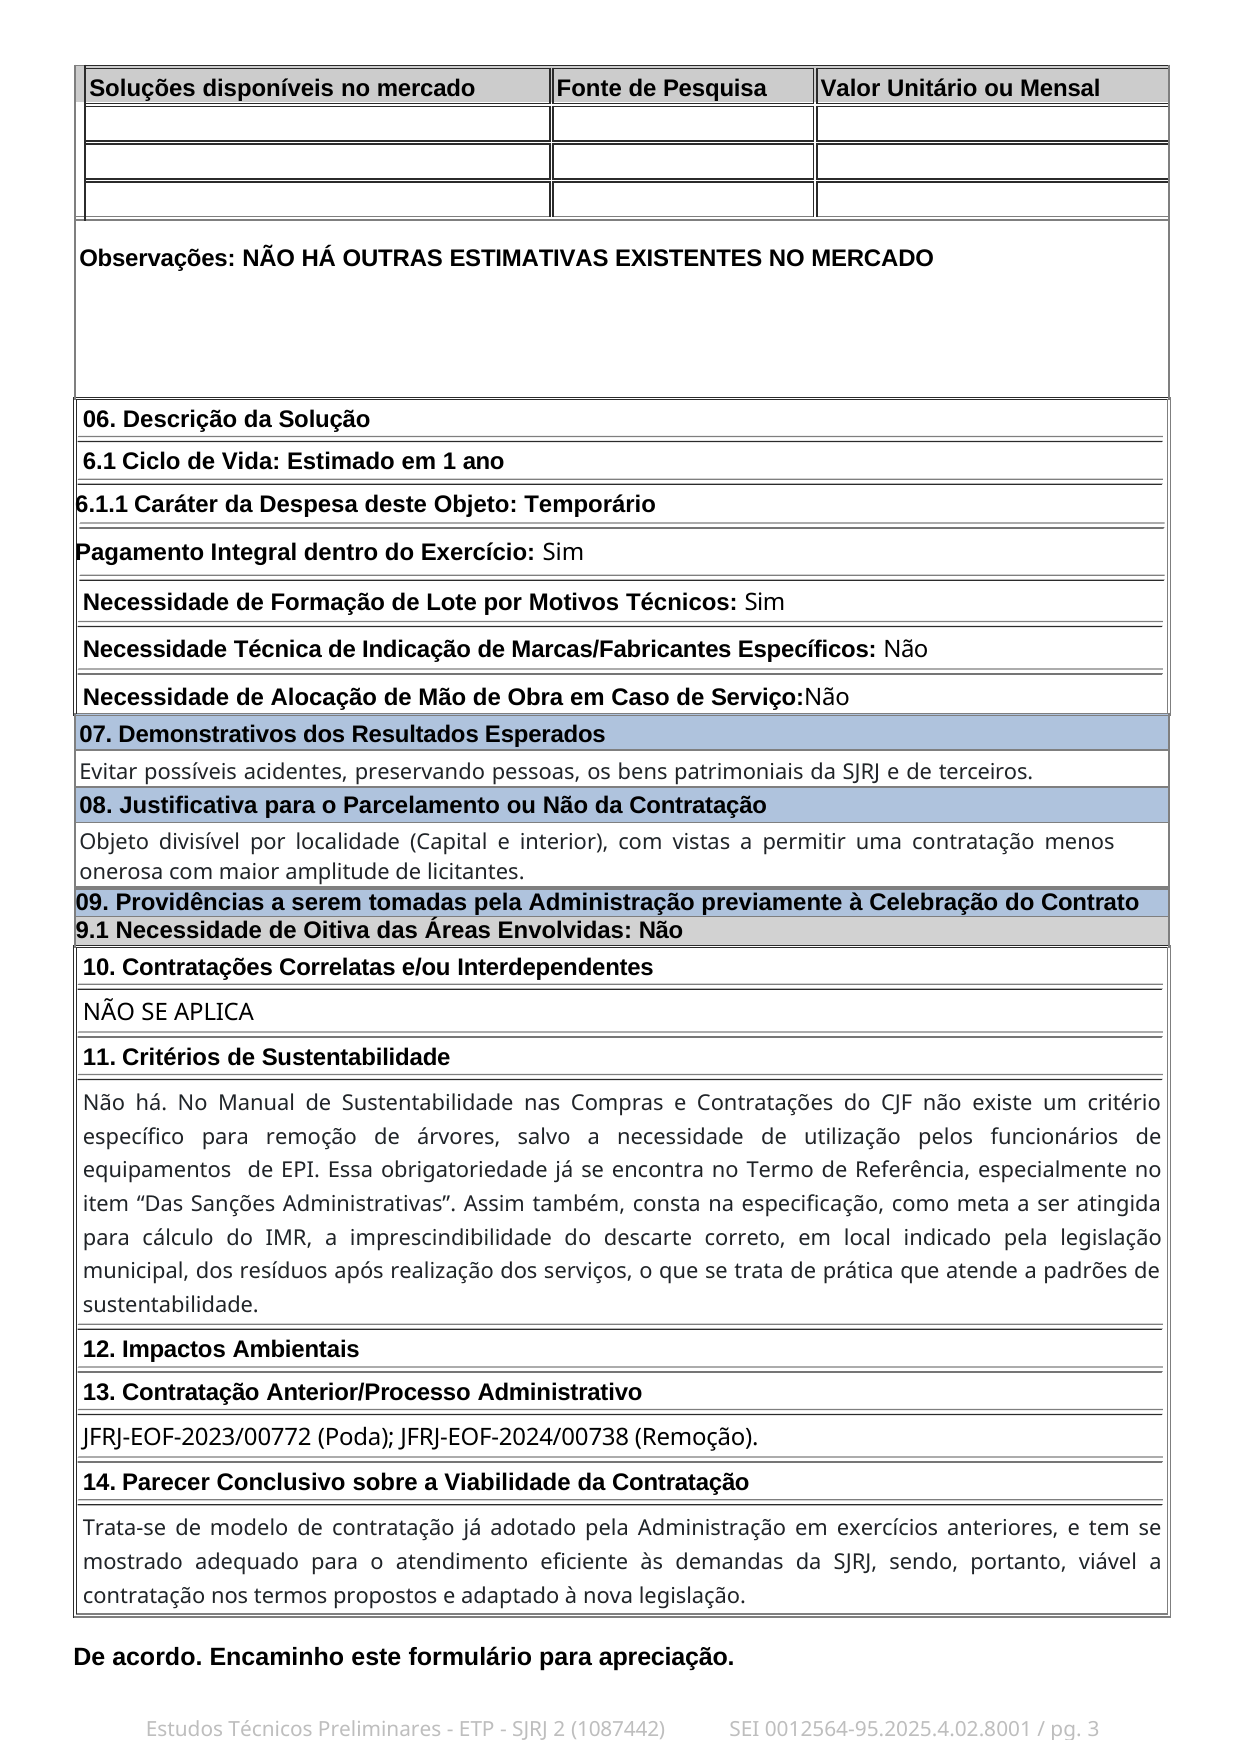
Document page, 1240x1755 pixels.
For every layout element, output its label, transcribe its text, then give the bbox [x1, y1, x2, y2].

table_cell [86, 107, 549, 140]
table_cell 09. Providências a serem tomadas pela Administração previamente à Celebração do Contrato [76, 890, 1168, 916]
table_cell [554, 183, 813, 216]
table_header Soluções disponíveis no mercado [86, 69, 549, 102]
table_cell [76, 178, 84, 216]
table_cell [818, 183, 1168, 216]
table_cell [86, 183, 549, 216]
table_cell [554, 107, 813, 140]
table_header [76, 66, 84, 102]
table_cell [76, 103, 84, 140]
table_cell [818, 145, 1168, 178]
table_cell Contratações Correlatas e/ou Interdependentes NÃO SE APLICA Critérios de Sustentabilidade Não há. No Manual de Sustentabilidade nas Compras e Contratações do CJF não existe um critério específico para remoção de árvores, salvo a necessidade de utilização pelos funcionários de equipamentos de EPI. Essa obrigatoriedade já se encontra no Termo de Referência, especialmente no item “Das Sanções Administrativas”. Assim também, consta na especificação, como meta a ser atingida para cálculo do IMR, a imprescindibilidade do descarte correto, em local indicado pela legislação municipal, dos resíduos após realização dos serviços, o que se trata de prática que atende a padrões de sustentabilidade. Impactos Ambientais Contratação Anterior/Processo Administrativo JFRJ-EOF-2023/00772 (Poda); JFRJ-EOF-2024/00738 (Remoção). Parecer Conclusivo sobre a Viabilidade da Contratação Trata-se de modelo de contratação já adotado pela Administração em exercícios anteriores, e tem se mostrado adequado para o atendimento eficiente às demandas da SJRJ, sendo, portanto, viável a contratação nos termos propostos e adaptado à nova legislação. [77, 948, 1167, 1613]
table_cell 9.1 Necessidade de Oitiva das Áreas Envolvidas: Não [76, 917, 1168, 945]
text De acordo. Encaminho este formulário para apreciação. [73, 1642, 1181, 1671]
table_cell [818, 107, 1168, 140]
table_cell 08. Justificativa para o Parcelamento ou Não da Contratação [76, 788, 1168, 822]
table_cell 07. Demonstrativos dos Resultados Esperados [76, 716, 1168, 749]
table_cell Objeto divisível por localidade (Capital e interior), com vistas a permitir uma contratação menos onerosa com maior amplitude de licitantes. [76, 823, 1168, 886]
table_header Valor Unitário ou Mensal [818, 69, 1168, 102]
table_header Fonte de Pesquisa [554, 69, 813, 102]
table_cell Evitar possíveis acidentes, preservando pessoas, os bens patrimoniais da SJRJ e de terceiros. [76, 751, 1168, 786]
table_cell [86, 145, 549, 178]
table_cell Observações: NÃO HÁ OUTRAS ESTIMATIVAS EXISTENTES NO MERCADO [76, 221, 1168, 397]
table_cell [76, 140, 84, 178]
table_cell 06. Descrição da Solução Ciclo de Vida: Estimado em 1 ano Caráter da Despesa deste Objeto: Temporário Pagamento Integral dentro do Exercício: Sim Necessidade de Formação de Lote por Motivos Técnicos: Sim Necessidade Técnica de Indicação de Marcas/Fabricantes Específicos: Não Necessidade de Alocação de Mão de Obra em Caso de Serviço:Não [77, 400, 1167, 712]
table_cell [554, 145, 813, 178]
